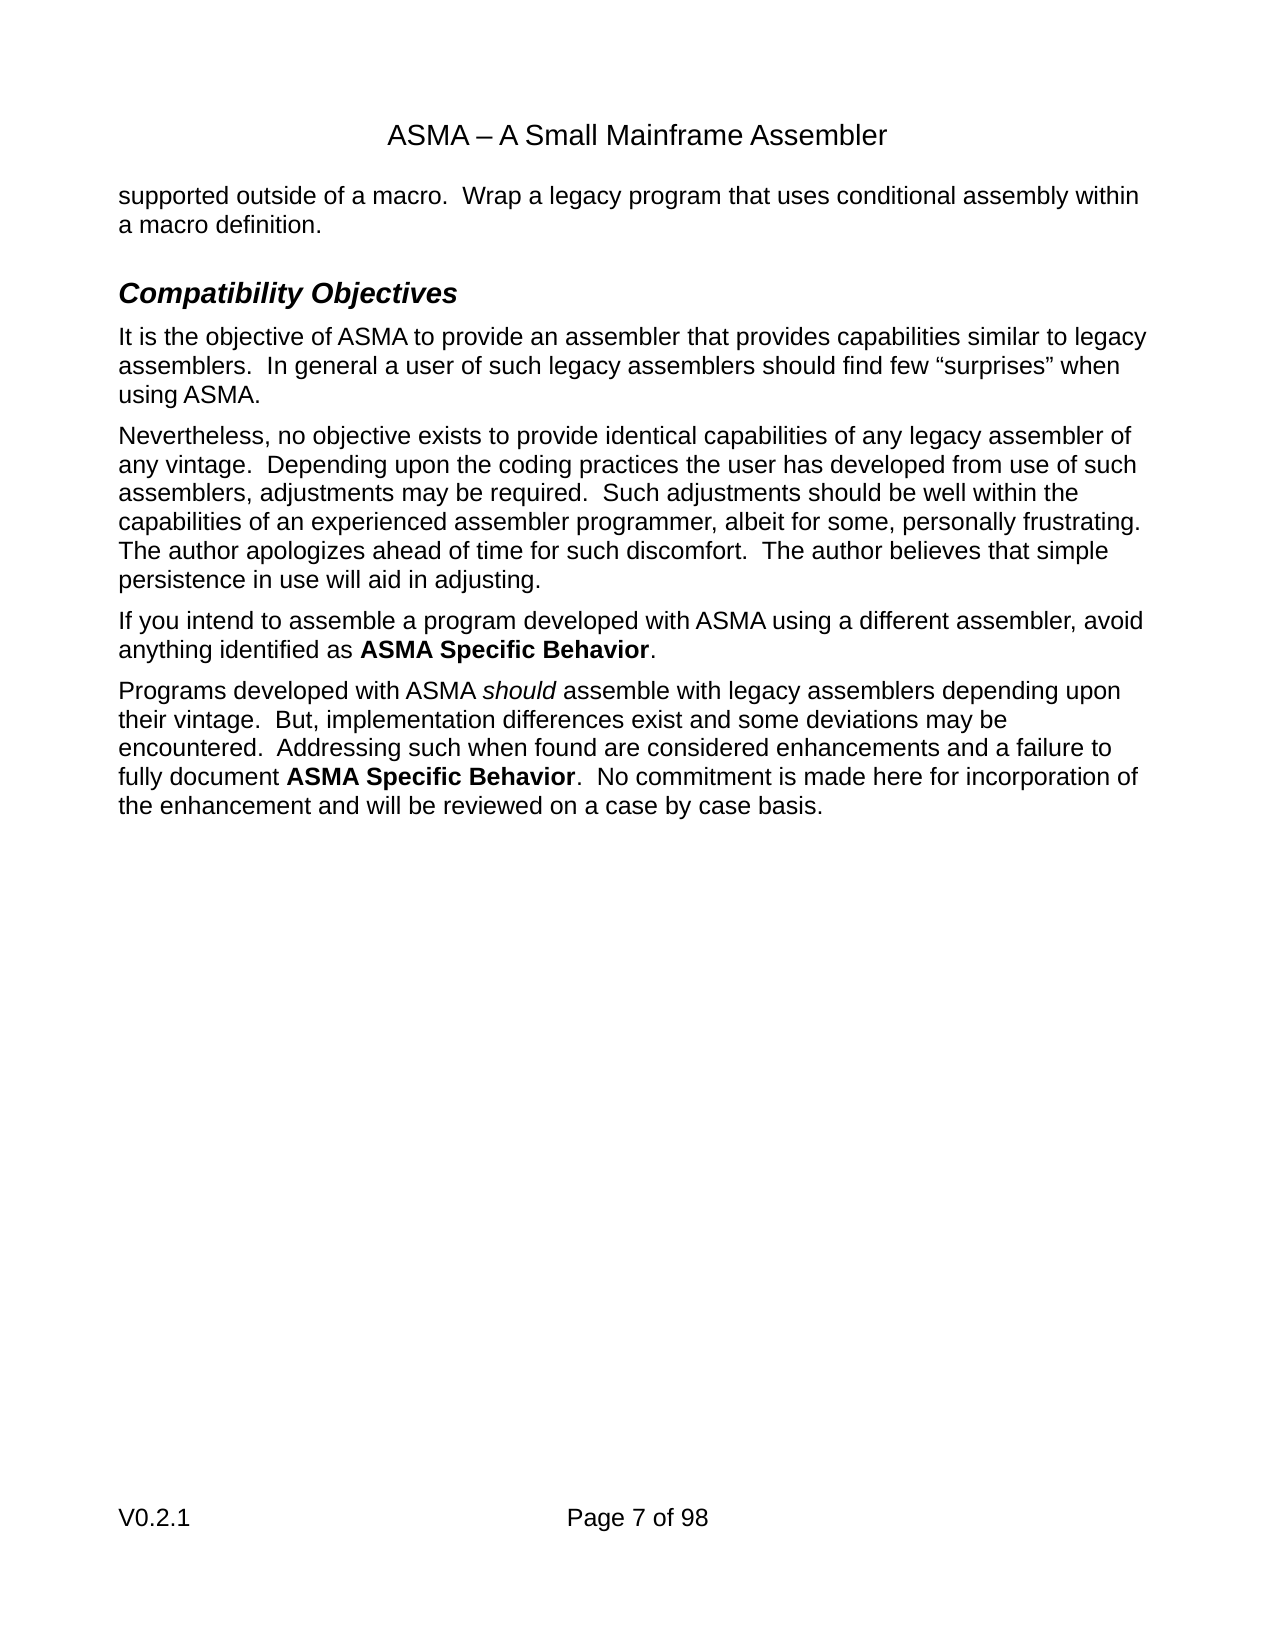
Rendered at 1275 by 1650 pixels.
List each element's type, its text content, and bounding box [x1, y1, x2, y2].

text supported outside of a macro. Wrap a legacy program that uses conditional assembly within a macro definition. [118, 181, 1157, 239]
text If you intend to assemble a program developed with ASMA using a different assembler, avoid anything identified as ASMA Specific Behavior. [118, 606, 1157, 663]
text It is the objective of ASMA to provide an assembler that provides capabilities similar to legacy assemblers. In general a user of such legacy assemblers should find few “surprises” when using ASMA. [118, 322, 1157, 408]
text Nevertheless, no objective exists to provide identical capabilities of any legacy assembler of any vintage. Depending upon the coding practices the user has developed from use of such assemblers, adjustments may be required. Such adjustments should be well within the capabilities of an experienced assembler programmer, albeit for some, personally frustrating. The author apologizes ahead of time for such discomfort. The author believes that simple persistence in use will aid in adjusting. [118, 421, 1157, 593]
text Programs developed with ASMA should assemble with legacy assemblers depending upon their vintage. But, implementation differences exist and some deviations may be encountered. Addressing such when found are considered enhancements and a failure to fully document ASMA Specific Behavior. No commitment is made here for incorporation of the enhancement and will be reviewed on a case by case basis. [118, 676, 1157, 820]
subtitle Compatibility Objectives [118, 276, 1157, 310]
